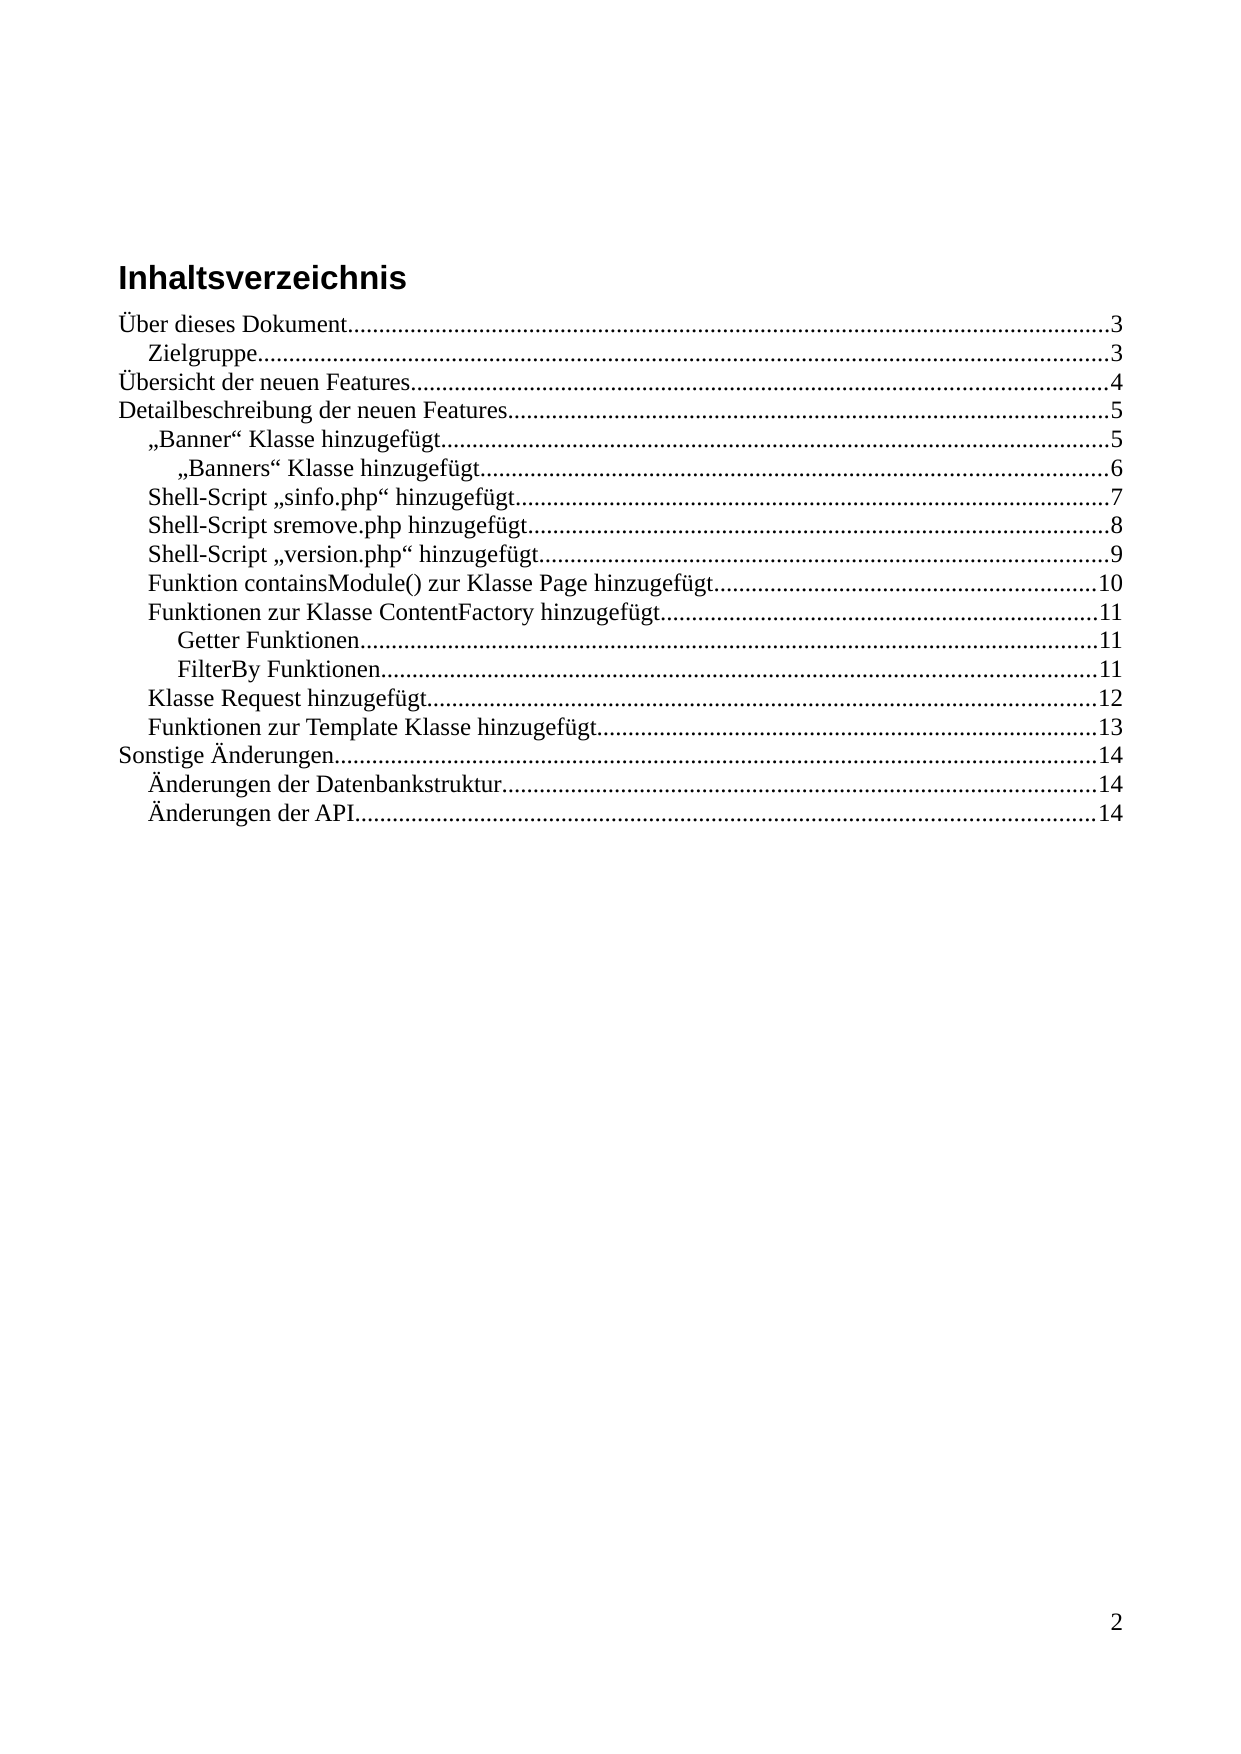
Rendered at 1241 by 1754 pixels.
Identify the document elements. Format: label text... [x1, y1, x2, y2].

text Funktionen zur Klasse ContentFactory hinzugefügt 11 [148, 597, 1123, 625]
text FilterBy Funktionen 11 [177, 654, 1123, 683]
text Funktionen zur Template Klasse hinzugefügt 13 [148, 712, 1123, 740]
text Änderungen der Datenbankstruktur 14 [148, 769, 1123, 798]
text Shell-Script „sinfo.php“ hinzugefügt 7 [148, 482, 1123, 510]
text Übersicht der neuen Features 4 [118, 367, 1123, 395]
text Über dieses Dokument 3 [118, 309, 1123, 338]
text Klasse Request hinzugefügt 12 [148, 683, 1123, 712]
text „Banner“ Klasse hinzugefügt 5 [148, 424, 1123, 453]
text Getter Funktionen 11 [177, 625, 1123, 654]
text Funktion containsModule() zur Klasse Page hinzugefügt 10 [148, 568, 1123, 597]
text Detailbeschreibung der neuen Features 5 [118, 395, 1123, 424]
text „Banners“ Klasse hinzugefügt 6 [177, 453, 1123, 482]
subtitle Inhaltsverzeichnis [118, 258, 1123, 297]
text Shell-Script „version.php“ hinzugefügt 9 [148, 539, 1123, 568]
text Sonstige Änderungen 14 [118, 740, 1123, 769]
text Änderungen der API 14 [148, 798, 1123, 827]
text Zielgruppe 3 [148, 338, 1123, 367]
text Shell-Script sremove.php hinzugefügt 8 [148, 510, 1123, 539]
